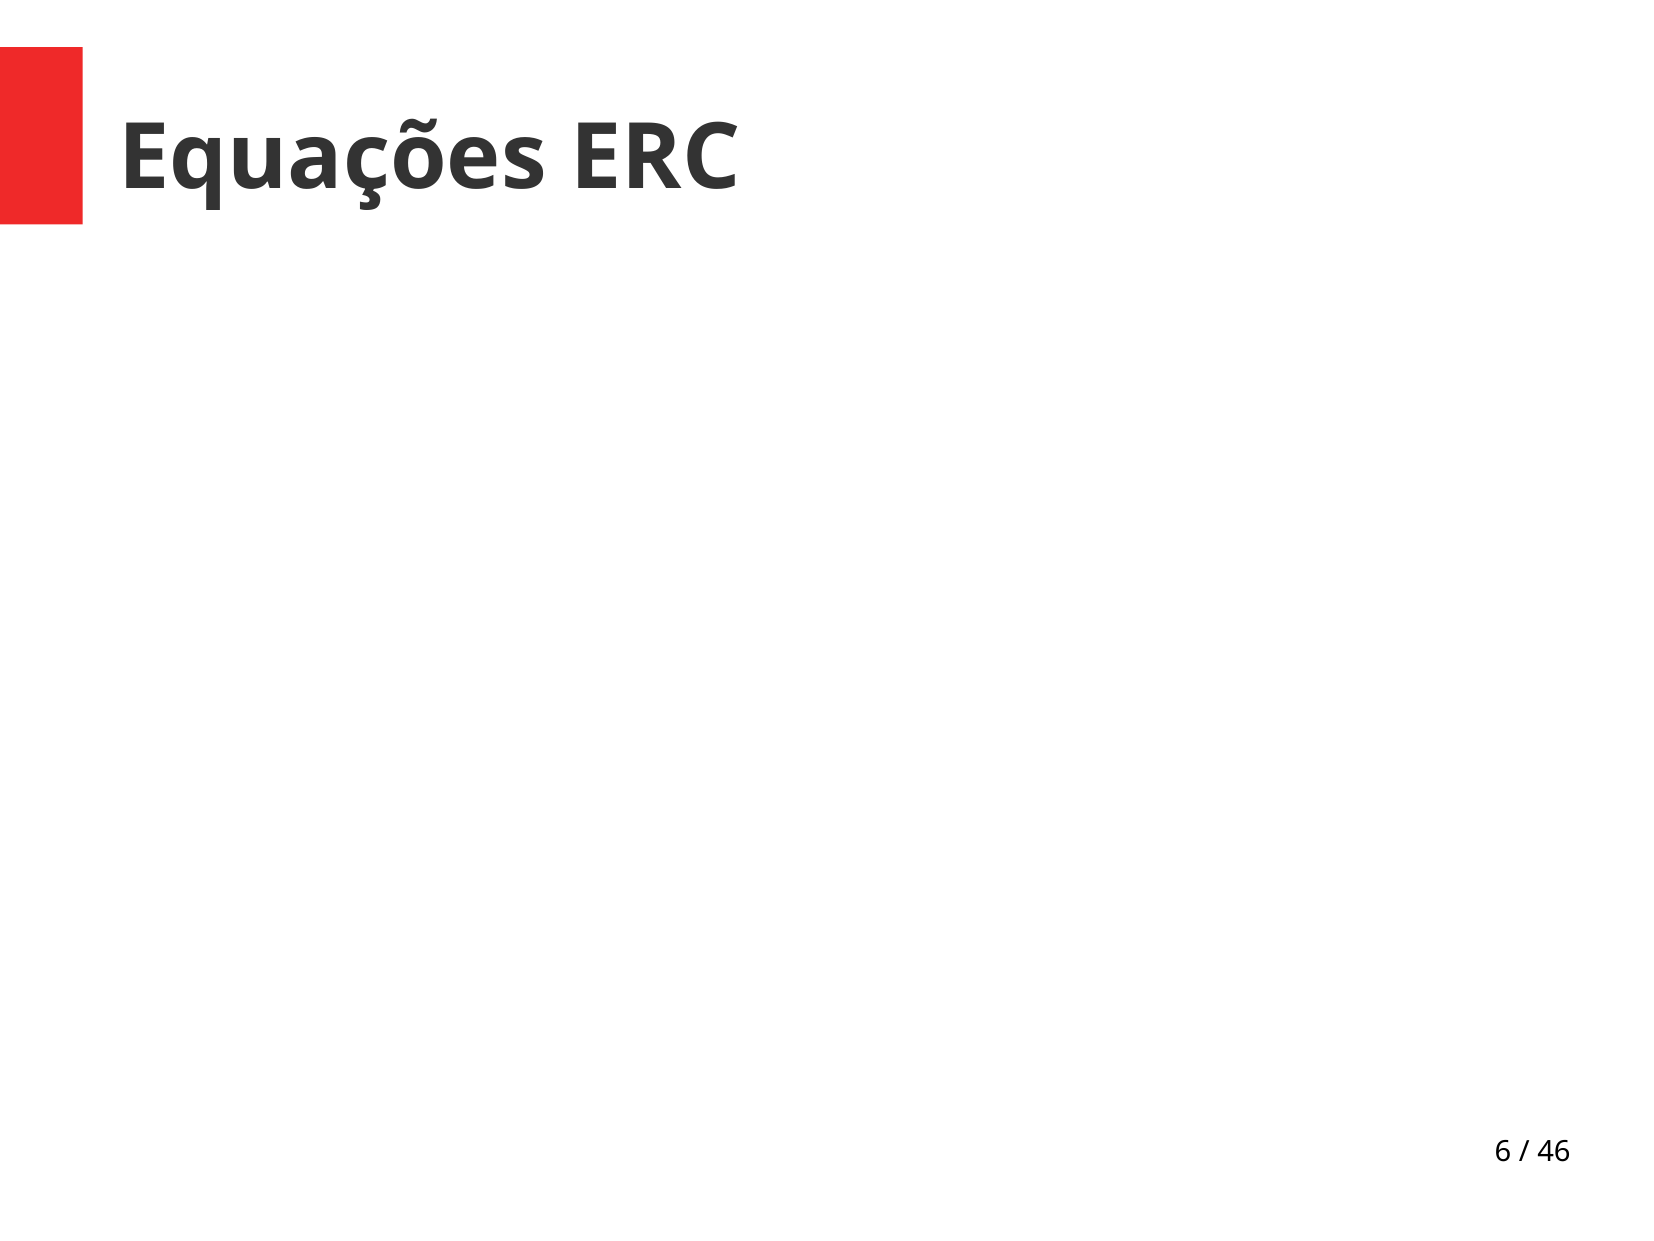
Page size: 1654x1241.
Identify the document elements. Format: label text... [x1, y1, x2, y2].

title Equações ERC [118, 49, 1571, 257]
